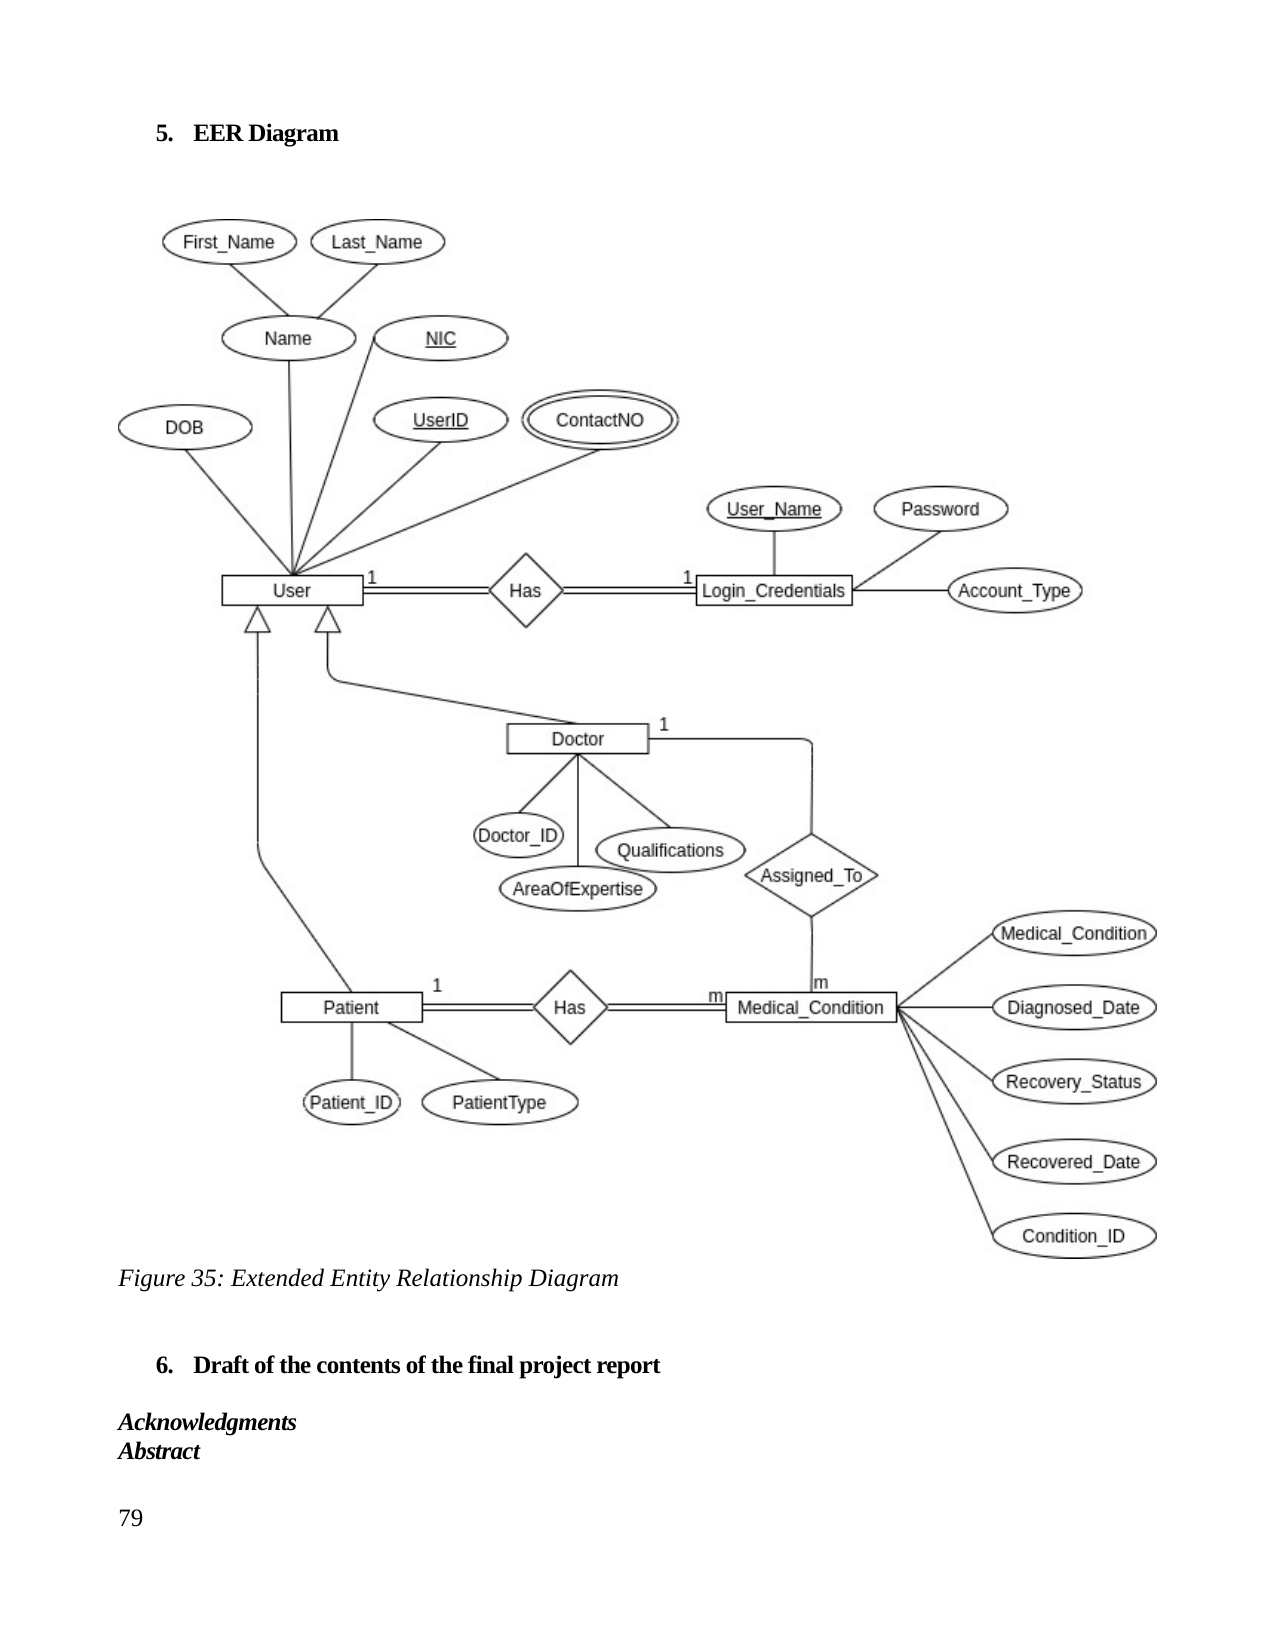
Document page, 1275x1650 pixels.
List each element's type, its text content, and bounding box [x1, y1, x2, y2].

list Draft of the contents of the final project report [156, 1350, 1157, 1378]
text Figure 35: Extended Entity Relationship Diagram [118, 1259, 1157, 1292]
picture [118, 219, 1157, 1259]
list EER Diagram [156, 118, 1157, 147]
text Acknowledgments [118, 1407, 1157, 1436]
text Abstract [118, 1436, 1157, 1465]
